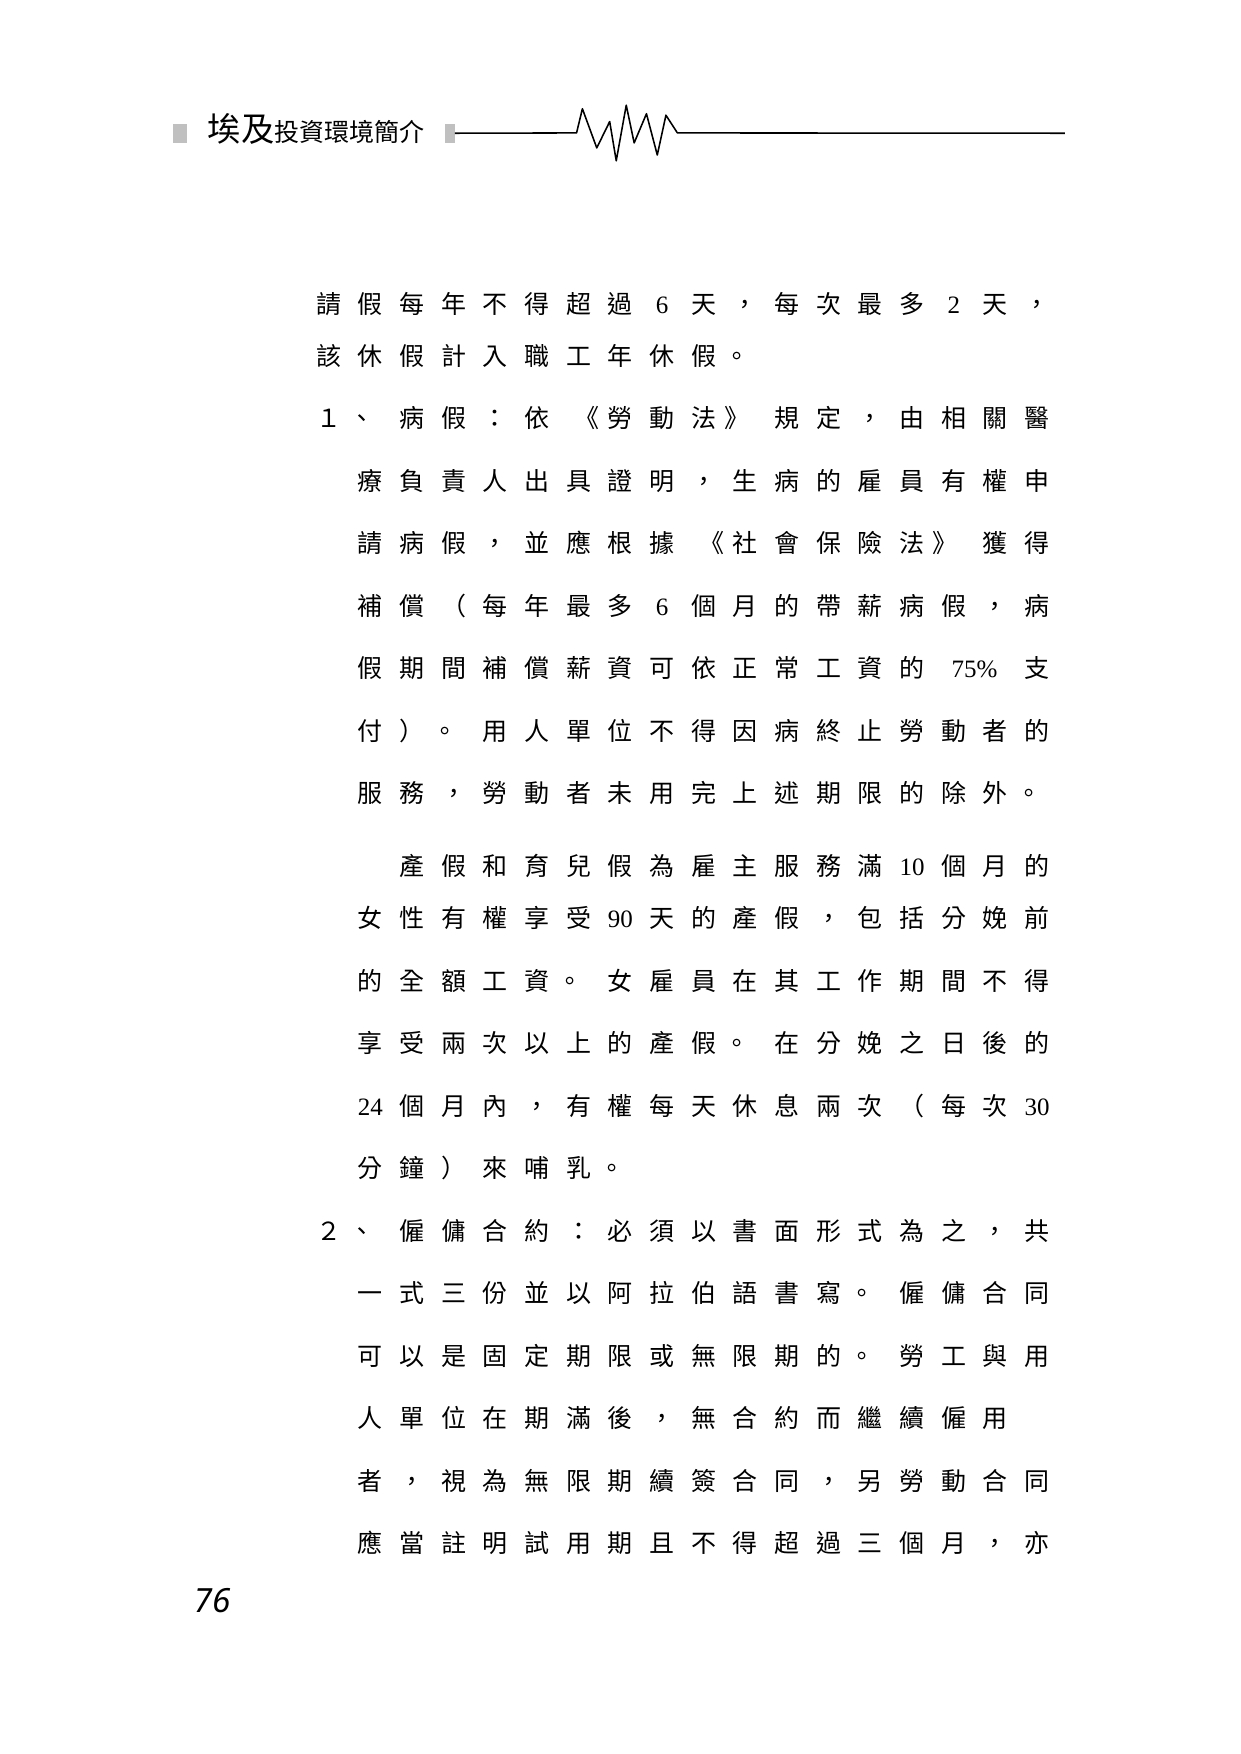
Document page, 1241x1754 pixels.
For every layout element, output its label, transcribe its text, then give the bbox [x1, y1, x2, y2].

text １、病假：依《勞動法》規定，由相關醫療負責人出具證明，生病的雇員有權申請病假，並應根據《社會保險法》獲得補償（每年最多6個月的帶薪病假，病假期間補償薪資可依正常工資的75%支付）。用人單位不得因病終止勞動者的服務，勞動者未用完上述期限的除外。 [281, 375, 1058, 813]
text 產假和育兒假為雇主服務滿10個月的女性有權享受90天的產假，包括分娩前的全額工資。女雇員在其工作期間不得享受兩次以上的產假。在分娩之日後的24個月內，有權每天休息兩次（每次30分鐘）來哺乳。 [330, 813, 1058, 1188]
text ２、僱傭合約：必須以書面形式為之，共一式三份並以阿拉伯語書寫。僱傭合同可以是固定期限或無限期的。勞工與用人單位在期滿後，無合約而繼續僱用者，視為無限期續簽合同，另勞動合同應當註明試用期且不得超過三個月，亦 [281, 1188, 1058, 1563]
text 請假每年不得超過6天，每次最多2天，該休假計入職工年休假。 [286, 250, 1058, 375]
